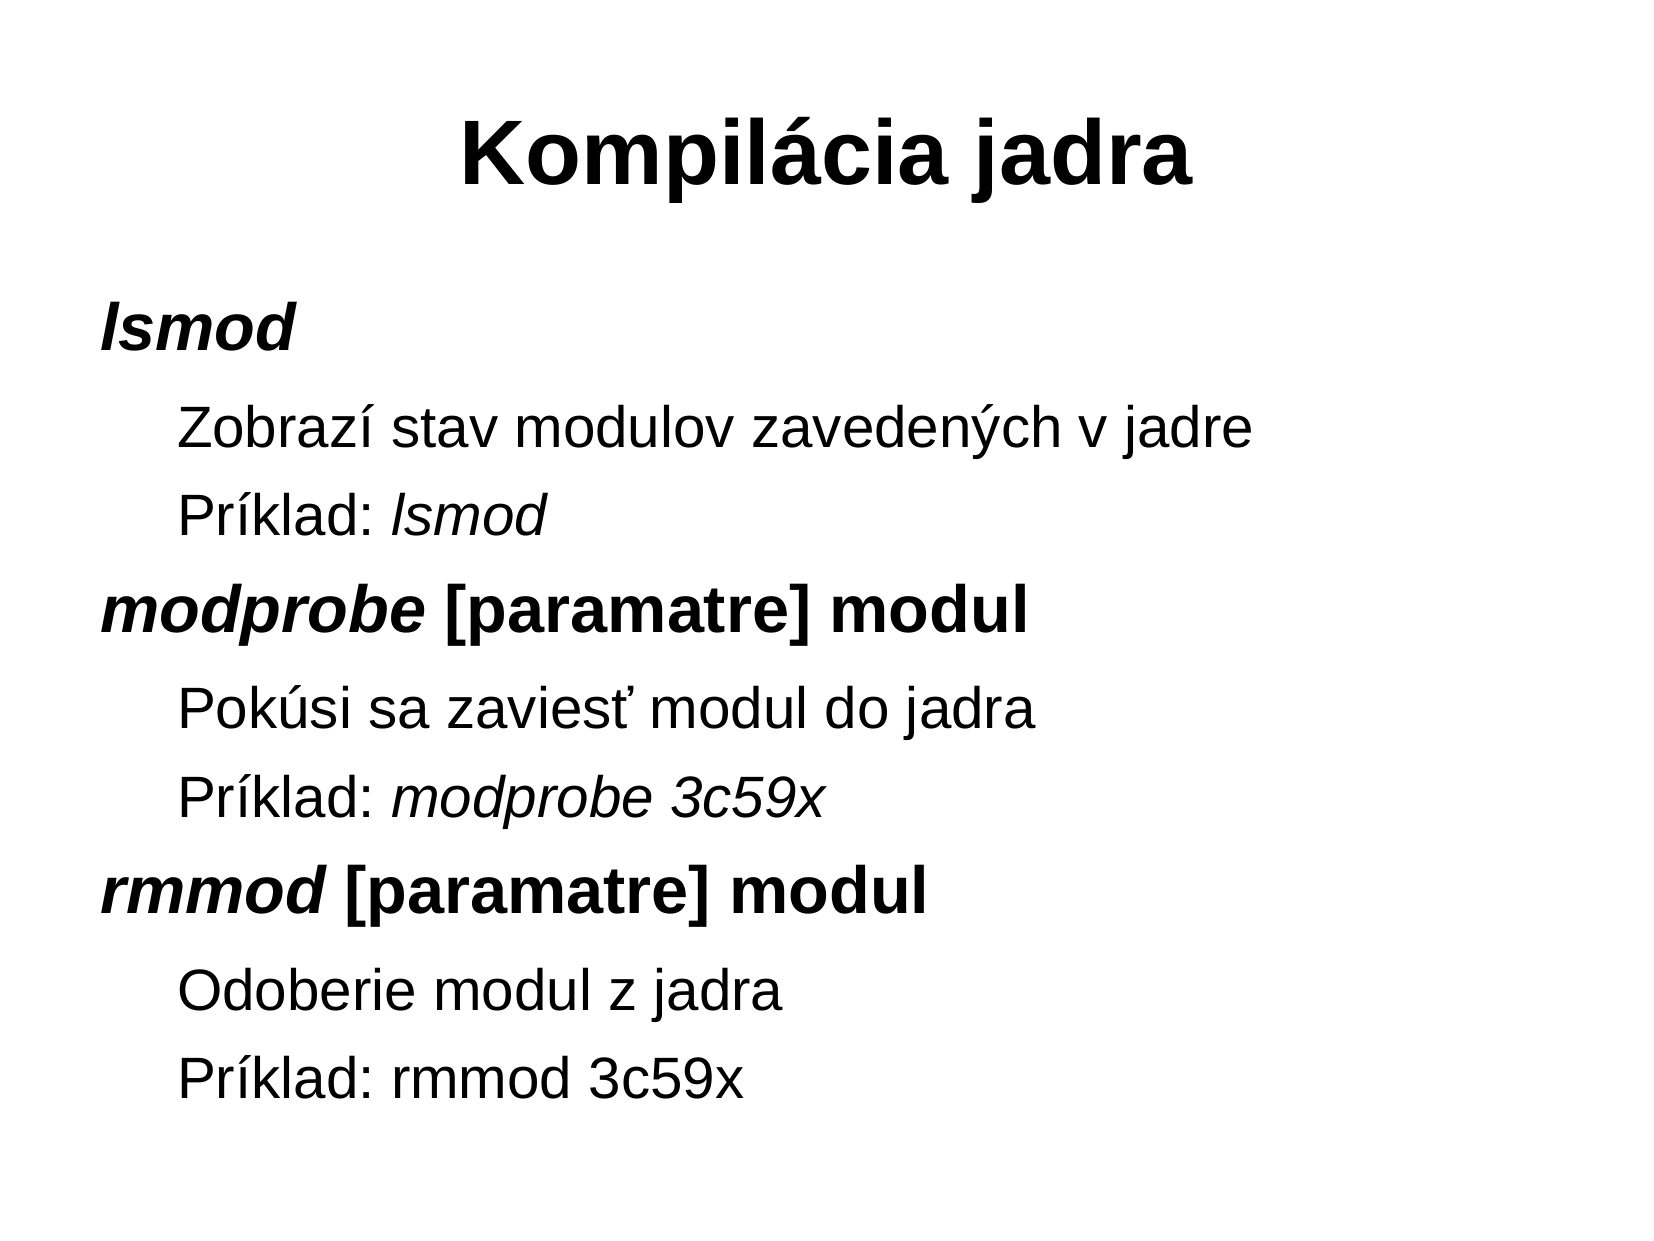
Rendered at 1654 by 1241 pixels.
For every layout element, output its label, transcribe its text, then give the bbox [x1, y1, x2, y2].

title Kompilácia jadra [82, 49, 1571, 257]
list lsmod Zobrazí stav modulov zavedených v jadre Príklad: lsmod modprobe [paramatre] modul Pokúsi sa zaviesť modul do jadra Príklad: modprobe 3c59x rmmod [paramatre] modul Odoberie modul z jadra Príklad: rmmod 3c59x [82, 290, 1571, 1110]
